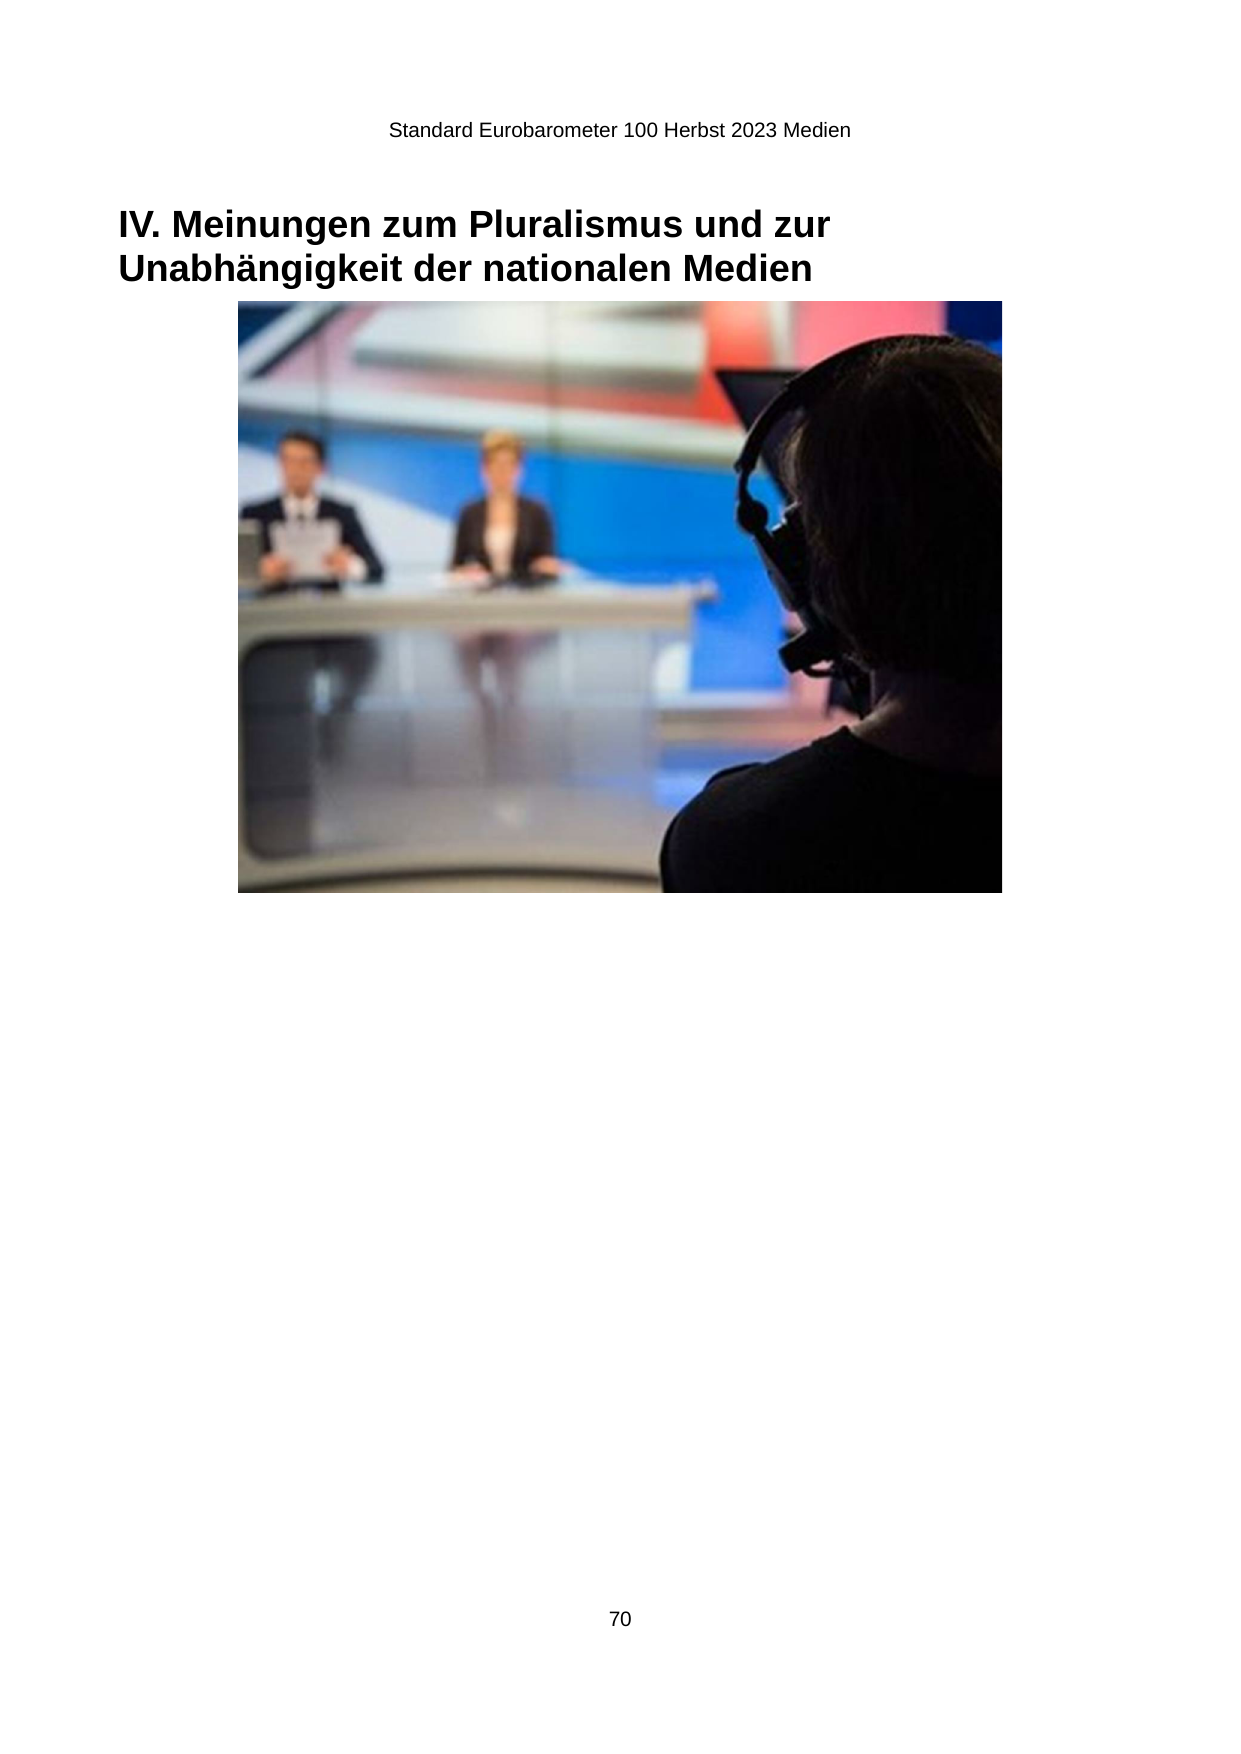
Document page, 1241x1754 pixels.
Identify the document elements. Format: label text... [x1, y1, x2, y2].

picture [238, 301, 1003, 893]
subtitle IV. Meinungen zum Pluralismus und zur Unabhängigkeit der nationalen Medien [118, 202, 1122, 289]
